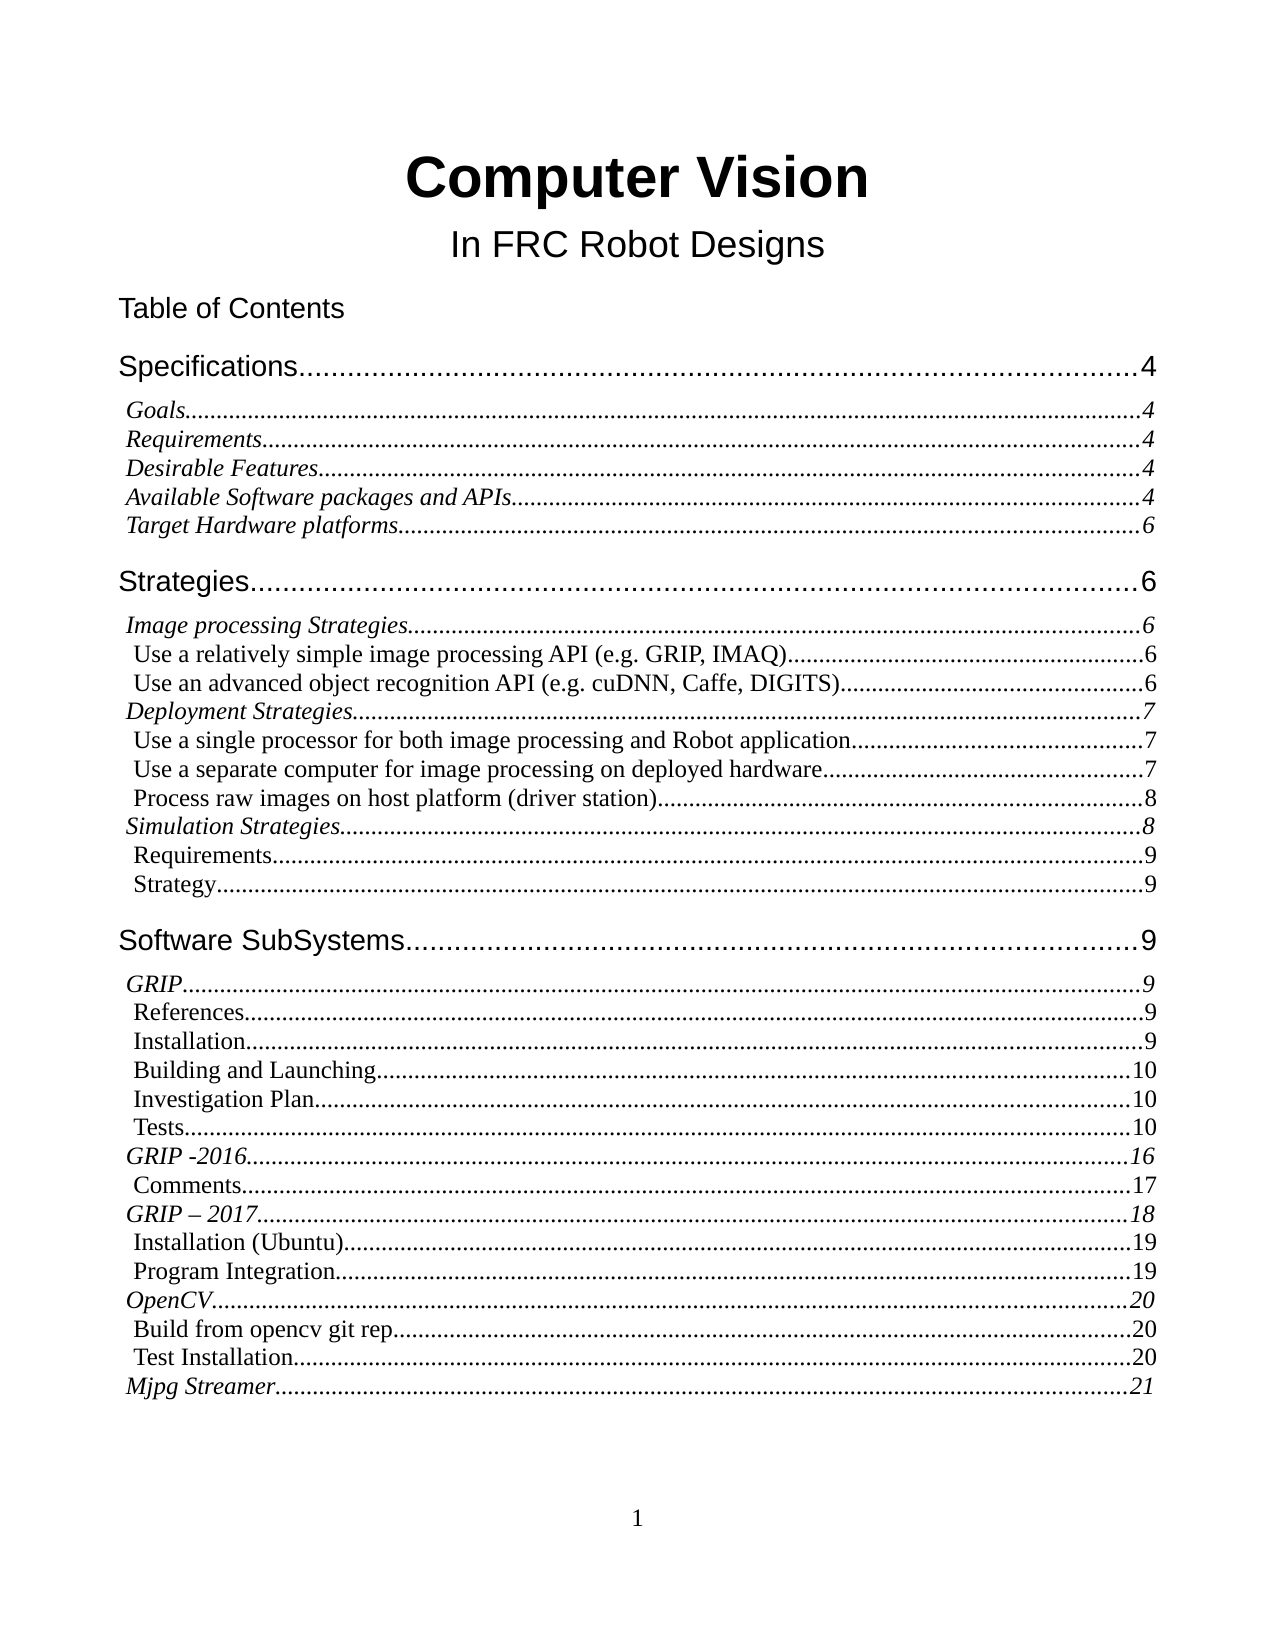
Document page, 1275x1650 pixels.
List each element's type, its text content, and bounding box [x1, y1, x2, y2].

text Process raw images on host platform (driver station) 8 [118, 783, 1157, 811]
text Use a relatively simple image processing API (e.g. GRIP, IMAQ) 6 [118, 639, 1157, 668]
subtitle Requirements 4 [118, 424, 1157, 453]
subtitle Specifications 4 [118, 349, 1157, 383]
text Use a separate computer for image processing on deployed hardware 7 [118, 754, 1157, 783]
text Comments 17 [118, 1170, 1157, 1199]
text Use a single processor for both image processing and Robot application 7 [118, 725, 1157, 754]
subtitle Software SubSystems 9 [118, 923, 1157, 956]
subtitle GRIP -2016 16 [118, 1141, 1157, 1170]
text Test Installation 20 [118, 1342, 1157, 1371]
subtitle Desirable Features 4 [118, 453, 1157, 482]
subtitle GRIP – 2017 18 [118, 1199, 1157, 1227]
text Requirements 9 [118, 840, 1157, 869]
subtitle Deployment Strategies 7 [118, 696, 1157, 725]
title Computer Vision [118, 143, 1157, 210]
subtitle Available Software packages and APIs 4 [118, 482, 1157, 510]
text Tests 10 [118, 1112, 1157, 1141]
subtitle GRIP 9 [118, 969, 1157, 997]
subtitle Table of Contents [118, 291, 1157, 324]
subtitle Mjpg Streamer 21 [118, 1371, 1157, 1400]
subtitle OpenCV 20 [118, 1285, 1157, 1314]
subtitle Strategies 6 [118, 564, 1157, 598]
text Program Integration 19 [118, 1256, 1157, 1285]
subtitle Target Hardware platforms 6 [118, 510, 1157, 539]
text Installation 9 [118, 1026, 1157, 1055]
text References 9 [118, 997, 1157, 1026]
text Build from opencv git rep 20 [118, 1314, 1157, 1342]
subtitle Image processing Strategies 6 [118, 610, 1157, 639]
text Investigation Plan 10 [118, 1084, 1157, 1112]
subtitle Simulation Strategies 8 [118, 811, 1157, 840]
subtitle Goals 4 [118, 395, 1157, 424]
text Building and Launching 10 [118, 1055, 1157, 1084]
text Strategy 9 [118, 869, 1157, 898]
text Installation (Ubuntu) 19 [118, 1227, 1157, 1256]
text Use an advanced object recognition API (e.g. cuDNN, Caffe, DIGITS) 6 [118, 668, 1157, 696]
subtitle In FRC Robot Designs [118, 223, 1157, 266]
